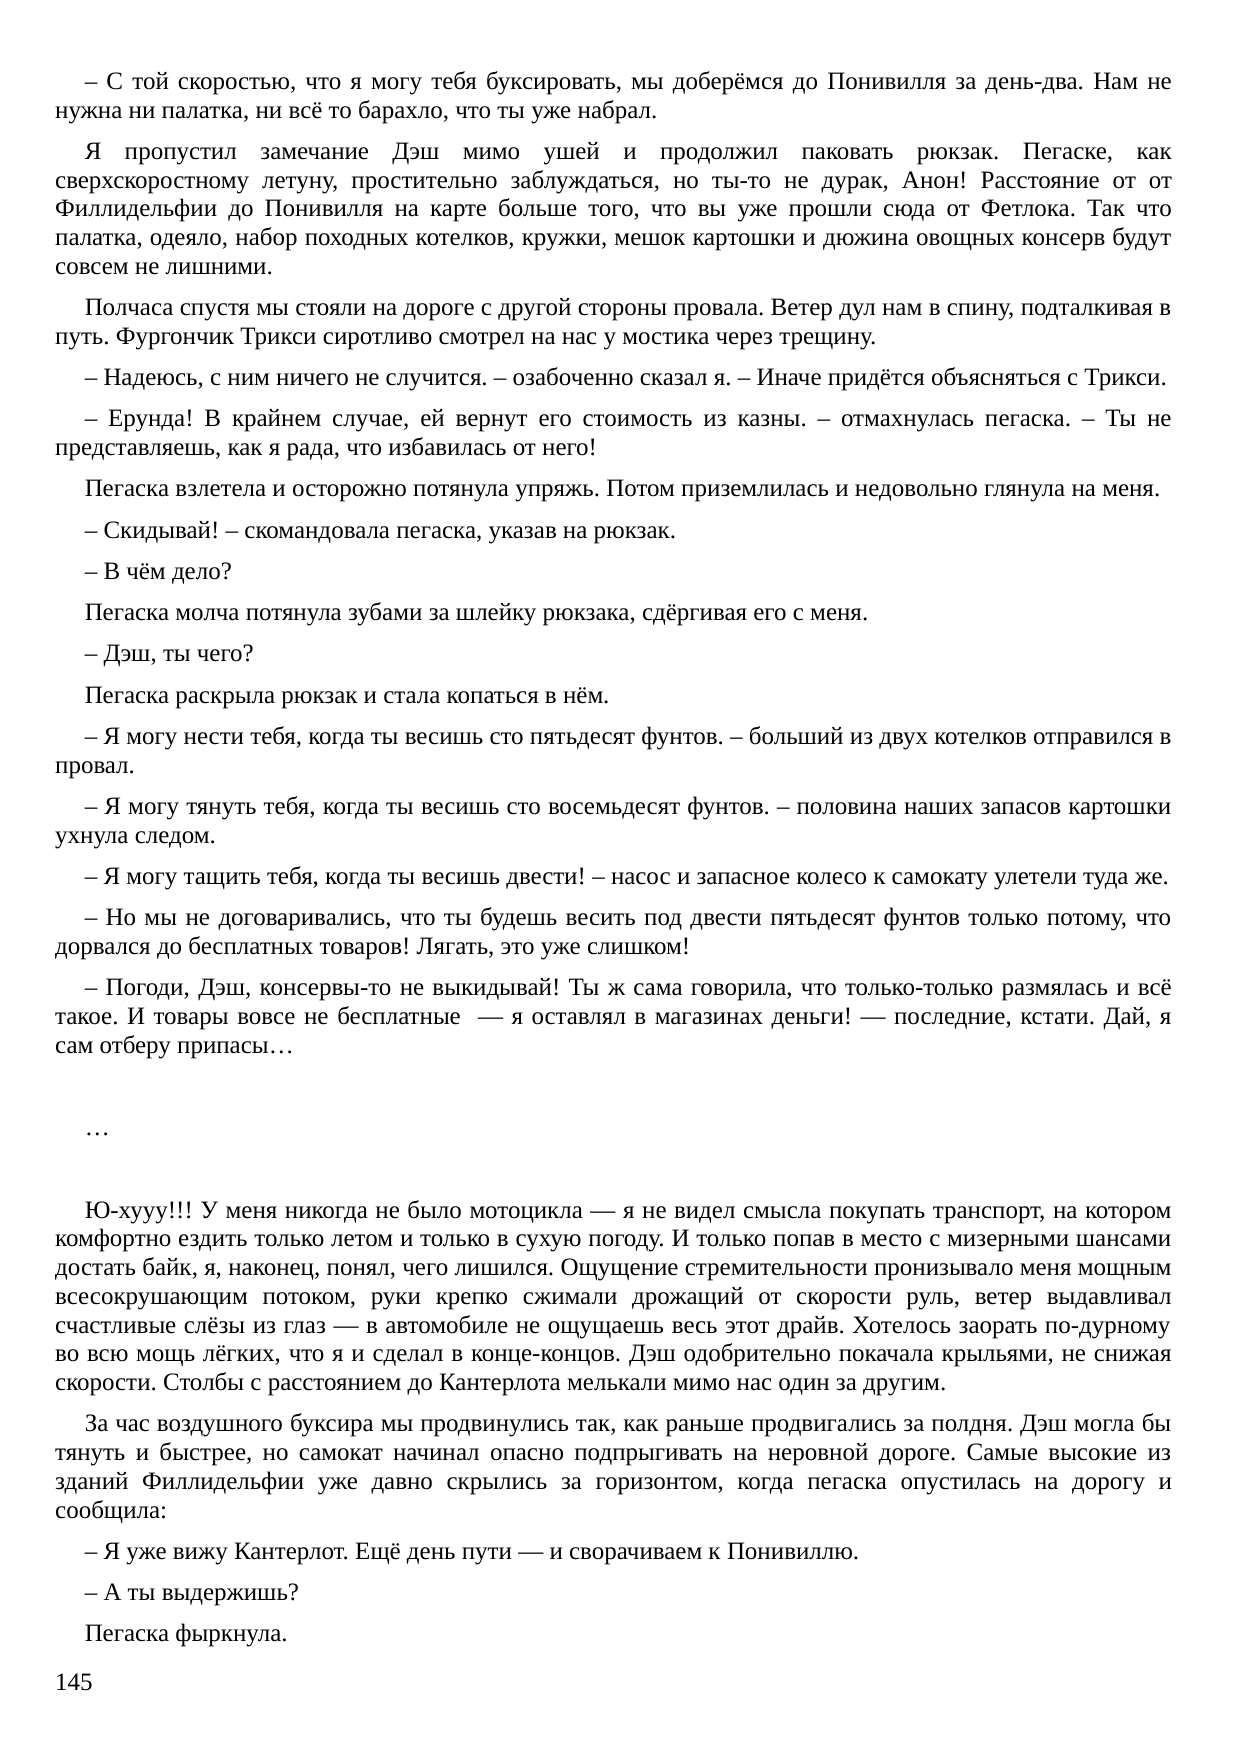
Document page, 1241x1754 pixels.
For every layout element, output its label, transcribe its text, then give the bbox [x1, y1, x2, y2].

text – С той скоростью, что я могу тебя буксировать, мы доберёмся до Понивилля за день-два. Нам не нужна ни палатка, ни всё то барахло, что ты уже набрал. [55, 66, 1173, 123]
text – Надеюсь, с ним ничего не случится. – озабоченно сказал я. – Иначе придётся объясняться с Трикси. [55, 362, 1173, 391]
text За час воздушного буксира мы продвинулись так, как раньше продвигались за полдня. Дэш могла бы тянуть и быстрее, но самокат начинал опасно подпрыгивать на неровной дороге. Самые высокие из зданий Филлидельфии уже давно скрылись за горизонтом, когда пегаска опустилась на дорогу и сообщила: [55, 1408, 1173, 1523]
text – Но мы не договаривались, что ты будешь весить под двести пятьдесят фунтов только потому, что дорвался до бесплатных товаров! Лягать, это уже слишком! [55, 902, 1173, 960]
text – Я могу нести тебя, когда ты весишь сто пятьдесят фунтов. – больший из двух котелков отправился в провал. [55, 721, 1173, 778]
text – Я могу тащить тебя, когда ты весишь двести! – насос и запасное колесо к самокату улетели туда же. [55, 861, 1173, 890]
text – Я могу тянуть тебя, когда ты весишь сто восемьдесят фунтов. – половина наших запасов картошки ухнула следом. [55, 791, 1173, 848]
text Ю-хууу!!! У меня никогда не было мотоцикла — я не видел смысла покупать транспорт, на котором комфортно ездить только летом и только в сухую погоду. И только попав в место с мизерными шансами достать байк, я, наконец, понял, чего лишился. Ощущение стремительности пронизывало меня мощным всесокрушающим потоком, руки крепко сжимали дрожащий от скорости руль, ветер выдавливал счастливые слёзы из глаз — в автомобиле не ощущаешь весь этот драйв. Хотелось заорать по-дурному во всю мощь лёгких, что я и сделал в конце-концов. Дэш одобрительно покачала крыльями, не снижая скорости. Столбы с расстоянием до Кантерлота мелькали мимо нас один за другим. [55, 1195, 1173, 1396]
text – Скидывай! – скомандовала пегаска, указав на рюкзак. [55, 515, 1173, 543]
text – В чём дело? [55, 556, 1173, 585]
text Я пропустил замечание Дэш мимо ушей и продолжил паковать рюкзак. Пегаске, как сверхскоростному летуну, простительно заблуждаться, но ты-то не дурак, Анон! Расстояние от от Филлидельфии до Понивилля на карте больше того, что вы уже прошли сюда от Фетлока. Так что палатка, одеяло, набор походных котелков, кружки, мешок картошки и дюжина овощных консерв будут совсем не лишними. [55, 136, 1173, 280]
text Пегаска фыркнула. [55, 1618, 1173, 1647]
text – А ты выдержишь? [55, 1577, 1173, 1606]
text Пегаска раскрыла рюкзак и стала копаться в нём. [55, 680, 1173, 708]
text Полчаса спустя мы стояли на дороге с другой стороны провала. Ветер дул нам в спину, подталкивая в путь. Фургончик Трикси сиротливо смотрел на нас у мостика через трещину. [55, 292, 1173, 350]
text – Погоди, Дэш, консервы-то не выкидывай! Ты ж сама говорила, что только-только размялась и всё такое. И товары вовсе не бесплатные — я оставлял в магазинах деньги! — последние, кстати. Дай, я сам отберу припасы… [55, 972, 1173, 1058]
text – Я уже вижу Кантерлот. Ещё день пути — и сворачиваем к Понивиллю. [55, 1536, 1173, 1565]
text Пегаска взлетела и осторожно потянула упряжь. Потом приземлилась и недовольно глянула на меня. [55, 473, 1173, 502]
text – Дэш, ты чего? [55, 638, 1173, 667]
text Пегаска молча потянула зубами за шлейку рюкзака, сдёргивая его с меня. [55, 597, 1173, 626]
text … [55, 1112, 1173, 1141]
text – Ерунда! В крайнем случае, ей вернут его стоимость из казны. – отмахнулась пегаска. – Ты не представляешь, как я рада, что избавилась от него! [55, 403, 1173, 461]
